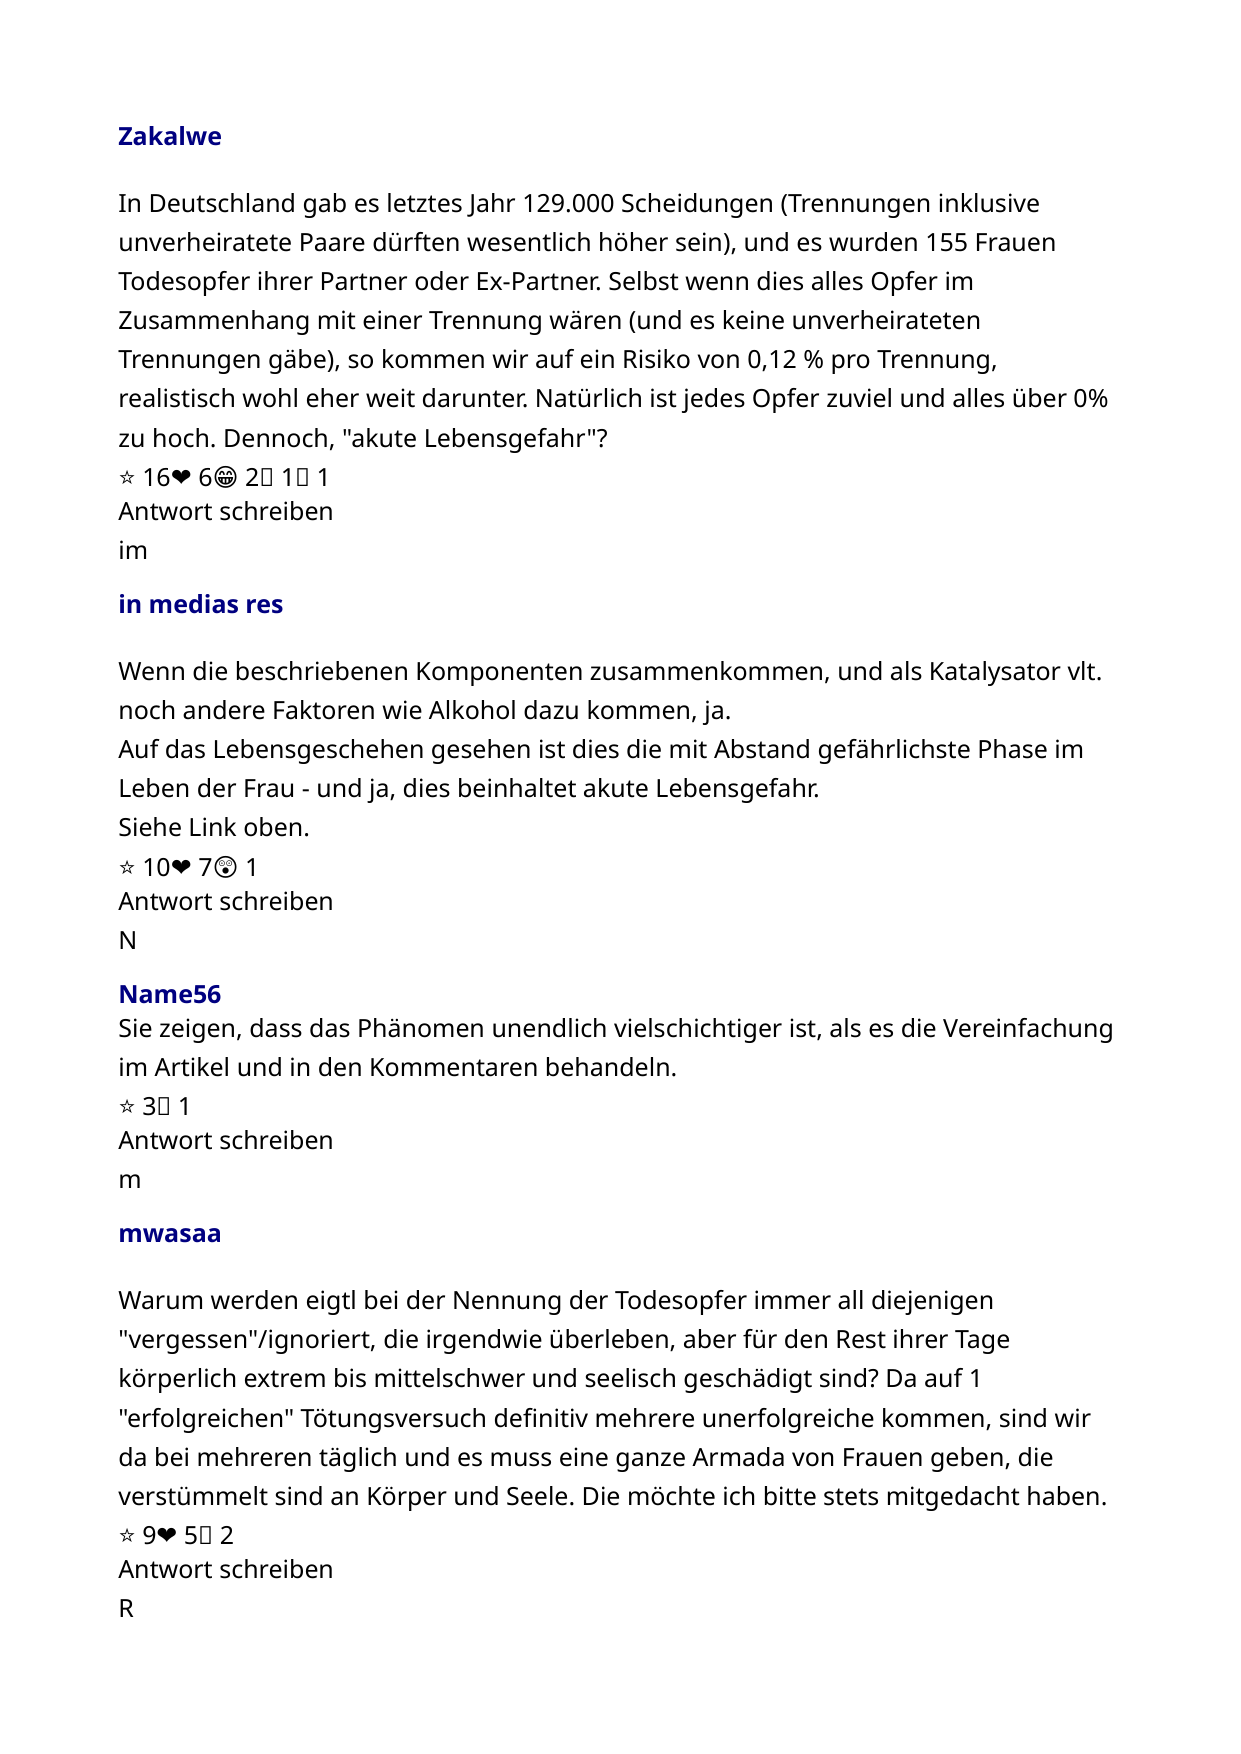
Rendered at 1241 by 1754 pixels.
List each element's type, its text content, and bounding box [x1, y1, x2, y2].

text In Deutschland gab es letztes Jahr 129.000 Scheidungen (Trennungen inklusive unverheiratete Paare dürften wesentlich höher sein), und es wurden 155 Frauen Todesopfer ihrer Partner oder Ex-Partner. Selbst wenn dies alles Opfer im Zusammenhang mit einer Trennung wären (und es keine unverheirateten Trennungen gäbe), so kommen wir auf ein Risiko von 0,12 % pro Trennung, realistisch wohl eher weit darunter. Natürlich ist jedes Opfer zuviel und alles über 0% zu hoch. Dennoch, "akute Lebensgefahr"? [118, 185, 1122, 454]
text Warum werden eigtl bei der Nennung der Todesopfer immer all diejenigen "vergessen"/ignoriert, die irgendwie überleben, aber für den Rest ihrer Tage körperlich extrem bis mittelschwer und seelisch geschädigt sind? Da auf 1 "erfolgreichen" Tötungsversuch definitiv mehrere unerfolgreiche kommen, sind wir da bei mehreren täglich und es muss eine ganze Armada von Frauen geben, die verstümmelt sind an Körper und Seele. Die möchte ich bitte stets mitgedacht haben. [118, 1283, 1122, 1513]
text Sie zeigen, dass das Phänomen unendlich vielschichtiger ist, als es die Vereinfachung im Artikel und in den Kommentaren behandeln. [118, 1010, 1122, 1083]
text Antwort schreiben [118, 883, 1122, 917]
text ⭐️ 3🤨 1 [118, 1089, 1122, 1123]
text Auf das Lebensgeschehen gesehen ist dies die mit Abstand gefährlichste Phase im Leben der Frau - und ja, dies beinhaltet akute Lebensgefahr. [118, 732, 1122, 805]
text Antwort schreiben [118, 1123, 1122, 1157]
text m [118, 1162, 1122, 1196]
text Antwort schreiben [118, 1552, 1122, 1586]
text ⭐️ 9❤️ 5🤨 2 [118, 1518, 1122, 1552]
text N [118, 922, 1122, 957]
subtitle Zakalwe [118, 118, 1122, 152]
text Siehe Link oben. [118, 810, 1122, 844]
text ⭐️ 16❤️ 6😁 2🙁 1🤨 1 [118, 459, 1122, 493]
text R [118, 1591, 1122, 1625]
subtitle Name56 [118, 976, 1122, 1010]
text im [118, 533, 1122, 567]
text Wenn die beschriebenen Komponenten zusammenkommen, und als Katalysator vlt. noch andere Faktoren wie Alkohol dazu kommen, ja. [118, 653, 1122, 727]
text ⭐️ 10❤️ 7😲 1 [118, 849, 1122, 883]
subtitle in medias res [118, 586, 1122, 620]
text Antwort schreiben [118, 493, 1122, 527]
subtitle mwasaa [118, 1216, 1122, 1250]
